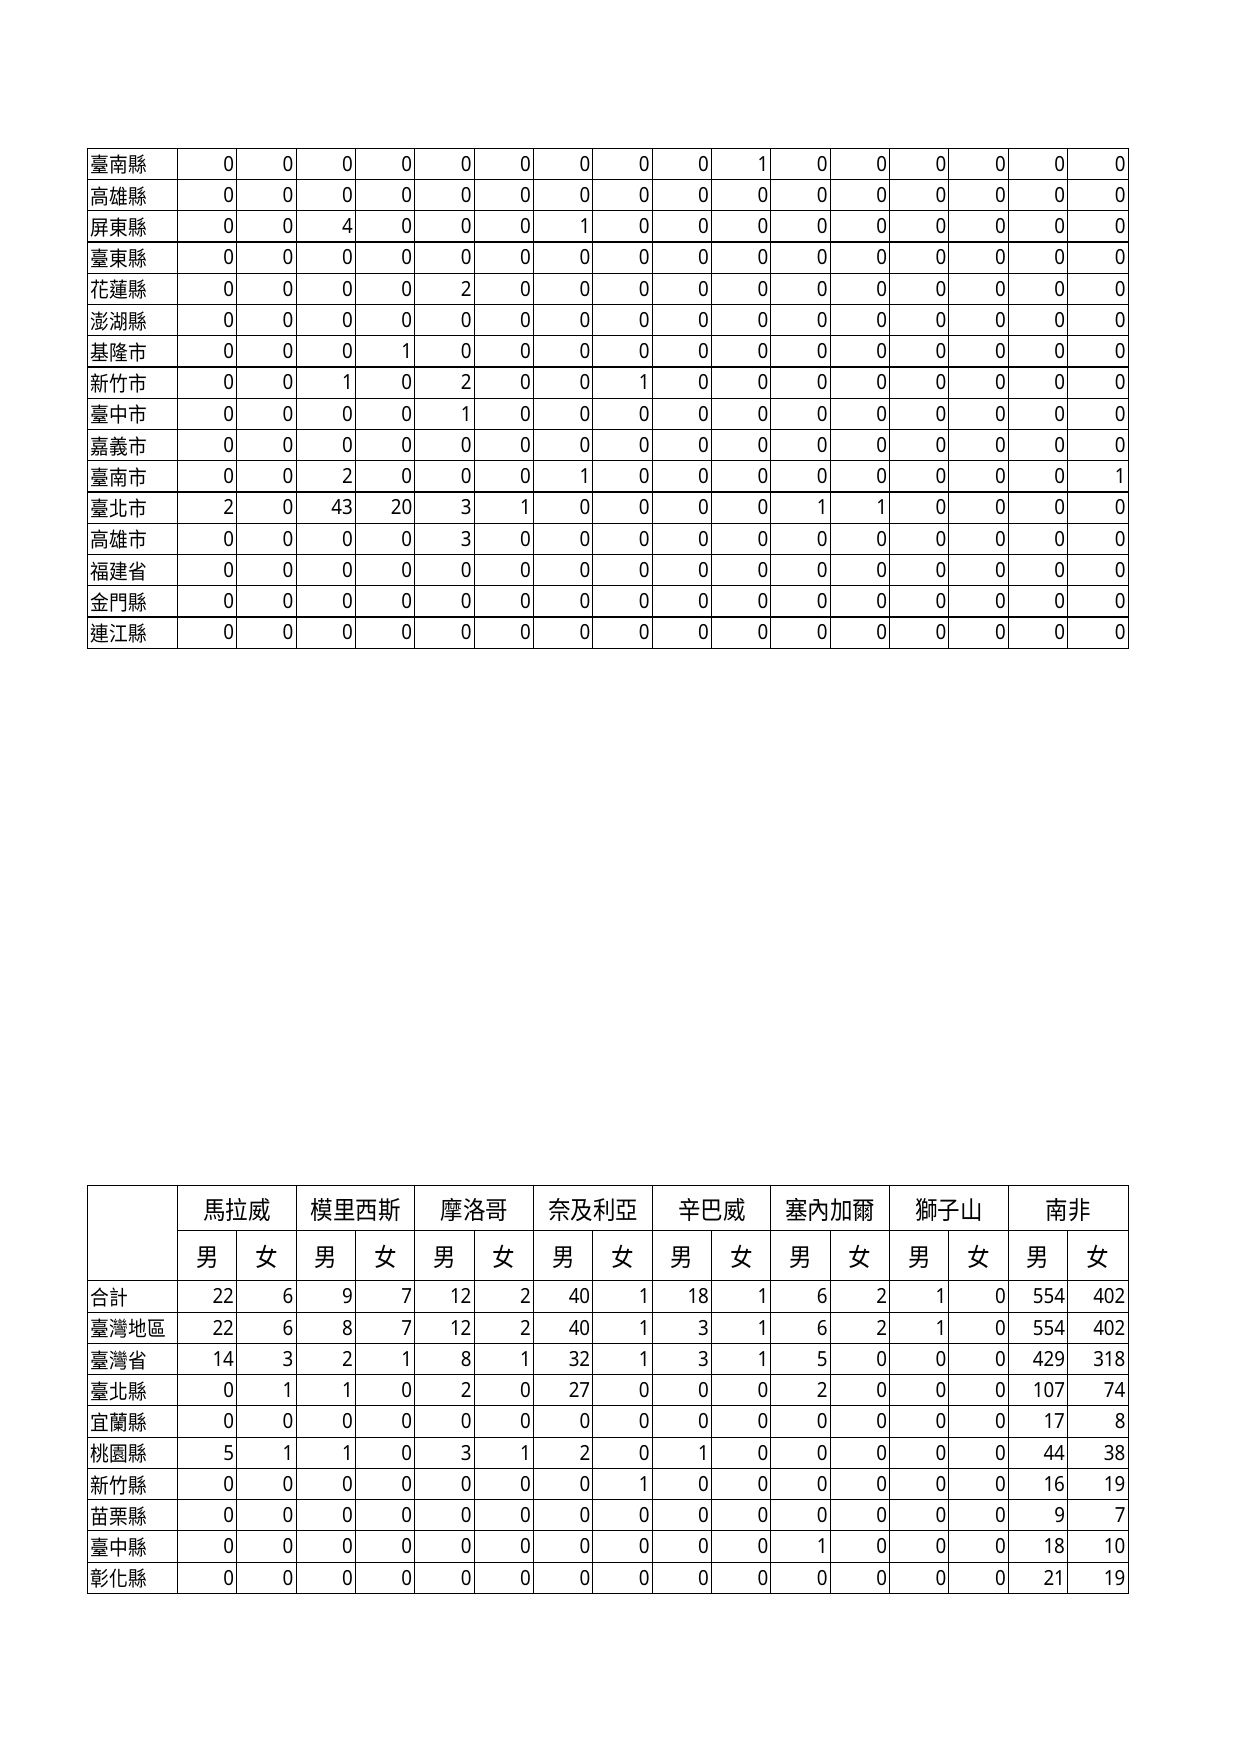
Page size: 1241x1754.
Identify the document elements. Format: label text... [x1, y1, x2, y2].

table_cell 0 [534, 493, 592, 523]
table_cell 0 [237, 430, 296, 460]
table_cell 7 [356, 1281, 414, 1312]
table_cell 0 [475, 149, 533, 179]
table_cell 0 [653, 211, 711, 241]
table_cell 臺南縣 [88, 149, 177, 179]
table_cell 40 [534, 1281, 592, 1312]
table_cell 1 [890, 1281, 948, 1312]
table_cell 0 [534, 243, 592, 273]
table_cell 0 [653, 149, 711, 179]
table_cell 0 [297, 524, 355, 554]
table_cell 0 [593, 1406, 652, 1437]
table_cell 0 [534, 1500, 592, 1530]
table_cell 0 [415, 149, 474, 179]
table_cell 0 [831, 1500, 889, 1530]
table_cell 0 [890, 336, 948, 366]
table_cell 0 [297, 1500, 355, 1530]
table_cell 0 [949, 368, 1008, 398]
table_cell 0 [297, 399, 355, 429]
table_cell 0 [415, 1531, 474, 1562]
table_cell 0 [356, 211, 414, 241]
table_cell 0 [237, 336, 296, 366]
table_cell 3 [415, 1438, 474, 1468]
table_cell 0 [949, 1531, 1008, 1562]
table_cell 嘉義市 [88, 430, 177, 460]
table_cell 0 [415, 430, 474, 460]
table_cell 0 [475, 399, 533, 429]
table_cell 0 [712, 555, 770, 585]
table_cell 0 [356, 274, 414, 304]
table_cell 連江縣 [88, 618, 177, 648]
table_cell 0 [475, 1469, 533, 1499]
table_cell 0 [593, 1375, 652, 1405]
table_cell 0 [356, 1500, 414, 1530]
table_cell 0 [653, 336, 711, 366]
table_cell 0 [356, 305, 414, 335]
table_cell 0 [297, 618, 355, 648]
table_cell 新竹縣 [88, 1469, 177, 1499]
table_cell 1 [297, 1375, 355, 1405]
table_cell 0 [534, 368, 592, 398]
table_cell 0 [890, 461, 948, 491]
table_cell 0 [534, 180, 592, 210]
table_cell 0 [178, 336, 236, 366]
table_cell 7 [1068, 1500, 1128, 1530]
table_cell 臺北縣 [88, 1375, 177, 1405]
table_cell 0 [831, 1438, 889, 1468]
table_cell 0 [593, 524, 652, 554]
table_cell 16 [1009, 1469, 1067, 1499]
table_cell 0 [534, 1406, 592, 1437]
table_cell 0 [949, 1375, 1008, 1405]
table_cell 0 [356, 180, 414, 210]
table_cell 0 [1068, 211, 1128, 241]
table_cell 402 [1068, 1313, 1128, 1343]
table_cell 0 [534, 149, 592, 179]
table_cell 8 [415, 1344, 474, 1374]
table_cell 12 [415, 1281, 474, 1312]
table_cell 0 [831, 336, 889, 366]
table_cell 1 [297, 1438, 355, 1468]
table_cell 0 [890, 555, 948, 585]
table_cell 0 [771, 555, 830, 585]
table_cell 0 [653, 399, 711, 429]
table_cell 0 [178, 274, 236, 304]
table_cell 1 [712, 149, 770, 179]
table_cell 0 [712, 618, 770, 648]
table_cell 0 [1009, 524, 1067, 554]
table_cell 0 [297, 305, 355, 335]
table_cell 1 [712, 1313, 770, 1343]
table_cell 1 [712, 1344, 770, 1374]
table_cell 19 [1068, 1469, 1128, 1499]
table_cell 0 [237, 305, 296, 335]
table_cell 0 [534, 1563, 592, 1593]
table_cell 0 [890, 1344, 948, 1374]
table_cell 0 [475, 555, 533, 585]
table_cell 0 [475, 461, 533, 491]
table_cell 0 [415, 243, 474, 273]
table_cell 男 [771, 1231, 830, 1280]
table_cell 0 [297, 243, 355, 273]
table_cell 0 [237, 586, 296, 616]
table_header 奈及利亞 [534, 1186, 652, 1230]
table_cell 0 [237, 493, 296, 523]
table_cell 0 [890, 430, 948, 460]
table_cell 0 [237, 243, 296, 273]
table_cell 0 [593, 274, 652, 304]
table_cell 3 [415, 524, 474, 554]
table_cell 0 [712, 586, 770, 616]
table_cell 0 [949, 336, 1008, 366]
table_cell 2 [178, 493, 236, 523]
table_cell 0 [237, 211, 296, 241]
table_cell 14 [178, 1344, 236, 1374]
table_cell 0 [831, 211, 889, 241]
table_cell 0 [178, 586, 236, 616]
table_cell 0 [178, 1531, 236, 1562]
table_cell 2 [771, 1375, 830, 1405]
table_cell 0 [949, 1500, 1008, 1530]
table_cell 0 [475, 1375, 533, 1405]
table_cell 0 [890, 149, 948, 179]
table_cell 0 [949, 461, 1008, 491]
table_cell 1 [771, 493, 830, 523]
table_cell 44 [1009, 1438, 1067, 1468]
table_cell 0 [593, 1563, 652, 1593]
table_cell 0 [1009, 430, 1067, 460]
table_cell 0 [178, 524, 236, 554]
table_cell 0 [237, 1500, 296, 1530]
table_cell 0 [237, 1563, 296, 1593]
table_cell 43 [297, 493, 355, 523]
table_cell 0 [949, 524, 1008, 554]
table_cell 0 [712, 1406, 770, 1437]
table_cell 0 [356, 524, 414, 554]
table_header 獅子山 [890, 1186, 1008, 1230]
table_cell 0 [831, 461, 889, 491]
table_cell 22 [178, 1281, 236, 1312]
table_cell 0 [712, 305, 770, 335]
table_cell 0 [831, 1375, 889, 1405]
table_cell 男 [653, 1231, 711, 1280]
table_cell 9 [1009, 1500, 1067, 1530]
table_cell 女 [712, 1231, 770, 1280]
table_cell 0 [475, 180, 533, 210]
table_cell 0 [534, 524, 592, 554]
table_cell 6 [237, 1281, 296, 1312]
table_cell 2 [415, 274, 474, 304]
table_cell 22 [178, 1313, 236, 1343]
table_cell 0 [949, 243, 1008, 273]
table_cell 0 [593, 336, 652, 366]
table_header 塞內加爾 [771, 1186, 889, 1230]
table_cell 0 [593, 461, 652, 491]
table_cell 0 [831, 1344, 889, 1374]
table_cell 0 [653, 1469, 711, 1499]
table_cell 0 [1068, 524, 1128, 554]
table_cell 0 [771, 1469, 830, 1499]
table_cell 554 [1009, 1313, 1067, 1343]
table_cell 高雄縣 [88, 180, 177, 210]
table_cell 74 [1068, 1375, 1128, 1405]
table_cell 0 [415, 180, 474, 210]
table_cell 0 [593, 430, 652, 460]
table_cell 0 [593, 1531, 652, 1562]
table_cell 0 [534, 586, 592, 616]
table_cell 5 [771, 1344, 830, 1374]
table_cell 0 [534, 555, 592, 585]
table_cell 0 [771, 243, 830, 273]
table_cell 0 [949, 1406, 1008, 1437]
table_cell 0 [890, 1469, 948, 1499]
table_cell 0 [653, 524, 711, 554]
table_cell 0 [890, 180, 948, 210]
table_cell 0 [949, 1281, 1008, 1312]
table_cell 402 [1068, 1281, 1128, 1312]
table_cell 0 [890, 243, 948, 273]
table_cell 0 [831, 586, 889, 616]
table_cell 0 [178, 1406, 236, 1437]
table_cell 0 [831, 368, 889, 398]
table_cell 1 [593, 1344, 652, 1374]
table_cell 0 [297, 1531, 355, 1562]
table_cell 0 [771, 180, 830, 210]
table_cell 0 [475, 336, 533, 366]
table_cell 0 [534, 399, 592, 429]
table_cell 0 [771, 1406, 830, 1437]
table_cell 0 [831, 149, 889, 179]
table_cell 0 [178, 243, 236, 273]
table_cell 澎湖縣 [88, 305, 177, 335]
table_cell 0 [534, 618, 592, 648]
table_cell 0 [653, 555, 711, 585]
table_cell 0 [712, 1531, 770, 1562]
table_cell 0 [653, 1563, 711, 1593]
table_cell 1 [237, 1375, 296, 1405]
table_cell 0 [1068, 586, 1128, 616]
table_cell 0 [1009, 618, 1067, 648]
table_header 模里西斯 [297, 1186, 414, 1230]
table_cell 0 [771, 149, 830, 179]
table_cell 0 [475, 1406, 533, 1437]
table_cell 0 [593, 618, 652, 648]
table_cell 3 [415, 493, 474, 523]
table_cell 0 [949, 430, 1008, 460]
table_cell 1 [593, 1313, 652, 1343]
table_cell 0 [712, 1500, 770, 1530]
table_cell 0 [771, 1500, 830, 1530]
table_cell 0 [771, 618, 830, 648]
table_cell 0 [356, 1563, 414, 1593]
table_header 馬拉威 [178, 1186, 296, 1230]
table_cell 0 [949, 1344, 1008, 1374]
table_cell 0 [1009, 180, 1067, 210]
table_cell 0 [593, 1500, 652, 1530]
table_cell 0 [178, 399, 236, 429]
table_cell 1 [475, 493, 533, 523]
table_cell 0 [593, 211, 652, 241]
table_cell 4 [297, 211, 355, 241]
table_cell 0 [415, 1406, 474, 1437]
table_cell 苗栗縣 [88, 1500, 177, 1530]
table_cell 2 [475, 1281, 533, 1312]
table_cell 臺灣地區 [88, 1313, 177, 1343]
table_cell 臺東縣 [88, 243, 177, 273]
table_cell 0 [415, 618, 474, 648]
table_cell 0 [949, 586, 1008, 616]
table_cell 屏東縣 [88, 211, 177, 241]
table_cell 0 [949, 180, 1008, 210]
table_cell 0 [1009, 211, 1067, 241]
table_cell 0 [712, 461, 770, 491]
table_cell 0 [653, 1375, 711, 1405]
table_cell 0 [415, 1500, 474, 1530]
table_cell 0 [949, 149, 1008, 179]
table_cell 2 [831, 1313, 889, 1343]
table_cell 0 [593, 555, 652, 585]
table_cell 40 [534, 1313, 592, 1343]
table_cell 桃園縣 [88, 1438, 177, 1468]
table_cell 0 [949, 493, 1008, 523]
table_cell 5 [178, 1438, 236, 1468]
table_cell 0 [771, 1563, 830, 1593]
table_cell 0 [356, 618, 414, 648]
table_cell 0 [890, 1531, 948, 1562]
table_cell 0 [831, 1406, 889, 1437]
table_cell 0 [356, 461, 414, 491]
table_cell 1 [475, 1438, 533, 1468]
table_cell 高雄市 [88, 524, 177, 554]
table_cell 0 [653, 180, 711, 210]
table_cell 3 [237, 1344, 296, 1374]
table_cell 0 [356, 1406, 414, 1437]
table_cell 0 [712, 243, 770, 273]
table_cell 0 [831, 243, 889, 273]
table_cell 0 [356, 368, 414, 398]
table_cell 0 [831, 1563, 889, 1593]
table_cell 臺灣省 [88, 1344, 177, 1374]
table_cell 0 [356, 399, 414, 429]
table_cell 0 [237, 149, 296, 179]
table_cell 男 [297, 1231, 355, 1280]
table_cell 0 [712, 274, 770, 304]
table_cell 金門縣 [88, 586, 177, 616]
table_cell 7 [356, 1313, 414, 1343]
table_cell 19 [1068, 1563, 1128, 1593]
table_cell 0 [178, 368, 236, 398]
table_cell 0 [178, 555, 236, 585]
table_cell 1 [593, 1281, 652, 1312]
table_cell 1 [237, 1438, 296, 1468]
table_cell 2 [297, 461, 355, 491]
table_cell 0 [1009, 243, 1067, 273]
table_cell 0 [178, 1500, 236, 1530]
table_cell 0 [297, 1406, 355, 1437]
table_cell 0 [653, 274, 711, 304]
table_cell 0 [1068, 149, 1128, 179]
table_cell 18 [653, 1281, 711, 1312]
table_cell 0 [712, 524, 770, 554]
table_cell 女 [1068, 1231, 1128, 1280]
table_cell 0 [593, 243, 652, 273]
table_cell 0 [890, 399, 948, 429]
table_cell 0 [178, 149, 236, 179]
table_cell 0 [890, 1375, 948, 1405]
table_cell 0 [653, 430, 711, 460]
table_cell 0 [949, 1469, 1008, 1499]
table_cell 17 [1009, 1406, 1067, 1437]
table_cell 0 [297, 274, 355, 304]
table_cell 0 [475, 211, 533, 241]
table_cell 0 [771, 524, 830, 554]
table_cell 0 [593, 149, 652, 179]
table_cell 0 [415, 461, 474, 491]
table_cell 0 [356, 149, 414, 179]
table_cell 0 [1009, 555, 1067, 585]
table_cell 27 [534, 1375, 592, 1405]
table_cell 女 [593, 1231, 652, 1280]
table_cell 0 [297, 430, 355, 460]
table_cell 女 [831, 1231, 889, 1280]
table_cell 0 [475, 274, 533, 304]
table_cell 1 [356, 1344, 414, 1374]
table_cell 0 [237, 1469, 296, 1499]
table_cell 基隆市 [88, 336, 177, 366]
table_cell 318 [1068, 1344, 1128, 1374]
table_cell 0 [356, 1469, 414, 1499]
table_cell 0 [1068, 243, 1128, 273]
table_cell 6 [237, 1313, 296, 1343]
table_cell 0 [356, 1375, 414, 1405]
table_cell 0 [890, 493, 948, 523]
table_cell 0 [1009, 336, 1067, 366]
table_cell 1 [415, 399, 474, 429]
table_cell 0 [890, 524, 948, 554]
table_cell 0 [297, 149, 355, 179]
table_cell 0 [1068, 493, 1128, 523]
table_cell 0 [237, 1406, 296, 1437]
table_cell 3 [653, 1344, 711, 1374]
table_cell 0 [475, 243, 533, 273]
table_cell 18 [1009, 1531, 1067, 1562]
table_cell 0 [1009, 461, 1067, 491]
table_cell 0 [712, 211, 770, 241]
table_cell 0 [1068, 274, 1128, 304]
table_cell 0 [178, 305, 236, 335]
table_cell 0 [475, 1531, 533, 1562]
table_cell 0 [1068, 180, 1128, 210]
table_cell 0 [890, 305, 948, 335]
table_header 南非 [1009, 1186, 1128, 1230]
table_cell 0 [475, 524, 533, 554]
table_cell 0 [653, 586, 711, 616]
table_cell 0 [1009, 493, 1067, 523]
table_cell 0 [475, 1563, 533, 1593]
table_cell 0 [949, 618, 1008, 648]
table_cell 0 [653, 461, 711, 491]
table_cell 0 [237, 555, 296, 585]
table_cell 9 [297, 1281, 355, 1312]
table_cell 0 [1009, 586, 1067, 616]
table_cell 1 [593, 1469, 652, 1499]
table_cell 臺南市 [88, 461, 177, 491]
table_cell 0 [237, 618, 296, 648]
table_cell 2 [534, 1438, 592, 1468]
table_cell 0 [712, 1563, 770, 1593]
table_cell 0 [771, 274, 830, 304]
table_cell 0 [712, 493, 770, 523]
table_cell 0 [771, 305, 830, 335]
table_cell 2 [831, 1281, 889, 1312]
table_cell 0 [475, 618, 533, 648]
table_cell 0 [178, 1563, 236, 1593]
table_cell 0 [831, 555, 889, 585]
table_cell 1 [534, 461, 592, 491]
table_cell 男 [415, 1231, 474, 1280]
table_cell 0 [771, 430, 830, 460]
table_cell 0 [297, 555, 355, 585]
table_cell 0 [356, 243, 414, 273]
table_cell 花蓮縣 [88, 274, 177, 304]
table_cell 0 [237, 524, 296, 554]
table_cell 0 [415, 211, 474, 241]
table_cell 合計 [88, 1281, 177, 1312]
table_cell 0 [178, 211, 236, 241]
table_cell 0 [1009, 399, 1067, 429]
table_cell 0 [415, 555, 474, 585]
table_cell 0 [1068, 399, 1128, 429]
table_cell 0 [1009, 305, 1067, 335]
table_cell 0 [890, 618, 948, 648]
table_cell 0 [653, 305, 711, 335]
table_cell 0 [712, 1375, 770, 1405]
table_cell 0 [949, 399, 1008, 429]
table_cell 0 [1068, 555, 1128, 585]
table_cell 0 [949, 555, 1008, 585]
table_cell 2 [297, 1344, 355, 1374]
table_cell 0 [178, 1469, 236, 1499]
table_cell 0 [712, 399, 770, 429]
table_cell 0 [890, 1438, 948, 1468]
table_cell 0 [593, 305, 652, 335]
table_cell 0 [771, 1438, 830, 1468]
table_cell 0 [475, 305, 533, 335]
table_cell 0 [415, 1469, 474, 1499]
table_header 辛巴威 [653, 1186, 770, 1230]
table_cell 2 [415, 368, 474, 398]
table_cell 0 [949, 305, 1008, 335]
table_cell 6 [771, 1313, 830, 1343]
table_cell 0 [890, 1563, 948, 1593]
table_cell 0 [415, 1563, 474, 1593]
table_cell 男 [1009, 1231, 1067, 1280]
table_cell 0 [712, 368, 770, 398]
table_cell 0 [712, 1469, 770, 1499]
table_cell 0 [771, 586, 830, 616]
table_cell 0 [831, 1531, 889, 1562]
table_cell 2 [415, 1375, 474, 1405]
table_cell 女 [237, 1231, 296, 1280]
table_cell 0 [1009, 274, 1067, 304]
table_cell 0 [653, 1406, 711, 1437]
table_cell 10 [1068, 1531, 1128, 1562]
table_cell 新竹市 [88, 368, 177, 398]
table_cell 0 [771, 211, 830, 241]
table_cell 38 [1068, 1438, 1128, 1468]
table_cell 0 [415, 586, 474, 616]
table_cell 0 [475, 368, 533, 398]
table_cell 1 [1068, 461, 1128, 491]
table_cell 0 [890, 274, 948, 304]
table_header 摩洛哥 [415, 1186, 533, 1230]
table_cell 1 [712, 1281, 770, 1312]
table_cell 男 [178, 1231, 236, 1280]
table_cell 福建省 [88, 555, 177, 585]
table_cell 8 [1068, 1406, 1128, 1437]
table_header [88, 1186, 177, 1280]
table_cell 0 [771, 461, 830, 491]
table_cell 1 [534, 211, 592, 241]
table_cell 1 [771, 1531, 830, 1562]
table_cell 0 [534, 1531, 592, 1562]
table_cell 1 [831, 493, 889, 523]
table_cell 0 [237, 399, 296, 429]
table_cell 0 [1068, 305, 1128, 335]
table_cell 女 [949, 1231, 1008, 1280]
table_cell 107 [1009, 1375, 1067, 1405]
table_cell 0 [534, 430, 592, 460]
table_cell 0 [475, 1500, 533, 1530]
table_cell 0 [237, 1531, 296, 1562]
table_cell 0 [356, 586, 414, 616]
table_cell 0 [297, 180, 355, 210]
table_cell 彰化縣 [88, 1563, 177, 1593]
table_cell 0 [178, 1375, 236, 1405]
table_cell 0 [890, 211, 948, 241]
table_cell 0 [534, 336, 592, 366]
table_cell 0 [237, 368, 296, 398]
table_cell 20 [356, 493, 414, 523]
table_cell 0 [475, 586, 533, 616]
table_cell 女 [475, 1231, 533, 1280]
table_cell 0 [949, 1438, 1008, 1468]
table_cell 0 [653, 618, 711, 648]
table_cell 0 [1009, 149, 1067, 179]
table_cell 8 [297, 1313, 355, 1343]
table_cell 宜蘭縣 [88, 1406, 177, 1437]
table_cell 554 [1009, 1281, 1067, 1312]
table_cell 3 [653, 1313, 711, 1343]
table_cell 0 [831, 1469, 889, 1499]
table_cell 0 [712, 180, 770, 210]
table_cell 1 [475, 1344, 533, 1374]
table_cell 0 [949, 1563, 1008, 1593]
table_cell 0 [1009, 368, 1067, 398]
table_cell 0 [178, 461, 236, 491]
table_cell 0 [831, 399, 889, 429]
table_cell 0 [653, 243, 711, 273]
table_cell 12 [415, 1313, 474, 1343]
table_cell 0 [237, 461, 296, 491]
table_cell 0 [297, 1469, 355, 1499]
table_cell 0 [712, 430, 770, 460]
table_cell 0 [593, 399, 652, 429]
table_cell 0 [237, 274, 296, 304]
table_cell 男 [890, 1231, 948, 1280]
table_cell 1 [297, 368, 355, 398]
table_cell 0 [890, 586, 948, 616]
table_cell 0 [890, 1406, 948, 1437]
table_cell 0 [771, 368, 830, 398]
table_cell 0 [356, 1531, 414, 1562]
table_cell 0 [653, 1531, 711, 1562]
table_cell 0 [297, 336, 355, 366]
table_cell 1 [356, 336, 414, 366]
table_cell 0 [178, 618, 236, 648]
table_cell 0 [178, 430, 236, 460]
table_cell 0 [534, 305, 592, 335]
table_cell 0 [712, 1438, 770, 1468]
table_cell 0 [831, 180, 889, 210]
table_cell 0 [653, 1500, 711, 1530]
table_cell 32 [534, 1344, 592, 1374]
table_cell 0 [653, 368, 711, 398]
table_cell 0 [653, 493, 711, 523]
table_cell 429 [1009, 1344, 1067, 1374]
table_cell 0 [356, 430, 414, 460]
table_cell 0 [356, 555, 414, 585]
table_cell 6 [771, 1281, 830, 1312]
table_cell 0 [534, 274, 592, 304]
table_cell 臺中市 [88, 399, 177, 429]
table_cell 0 [949, 274, 1008, 304]
table_cell 0 [593, 180, 652, 210]
table_cell 0 [712, 336, 770, 366]
table_cell 0 [831, 305, 889, 335]
table_cell 2 [475, 1313, 533, 1343]
table_cell 0 [356, 1438, 414, 1468]
table_cell 0 [831, 524, 889, 554]
table_cell 21 [1009, 1563, 1067, 1593]
table_cell 0 [237, 180, 296, 210]
table_cell 1 [890, 1313, 948, 1343]
table_cell 0 [831, 618, 889, 648]
table_cell 0 [831, 274, 889, 304]
table_cell 0 [1068, 368, 1128, 398]
table_cell 0 [593, 1438, 652, 1468]
table_cell 臺中縣 [88, 1531, 177, 1562]
table_cell 臺北市 [88, 493, 177, 523]
table_cell 0 [475, 430, 533, 460]
table_cell 0 [1068, 430, 1128, 460]
table_cell 0 [534, 1469, 592, 1499]
table_cell 1 [593, 368, 652, 398]
table_cell 0 [831, 430, 889, 460]
table_cell 0 [890, 368, 948, 398]
table_cell 0 [949, 1313, 1008, 1343]
table_cell 0 [415, 336, 474, 366]
table_cell 0 [593, 586, 652, 616]
table_cell 0 [771, 399, 830, 429]
table_cell 男 [534, 1231, 592, 1280]
table_cell 0 [297, 586, 355, 616]
table_cell 1 [653, 1438, 711, 1468]
table_cell 0 [593, 493, 652, 523]
table_cell 0 [178, 180, 236, 210]
table_cell 0 [771, 336, 830, 366]
table_cell 0 [949, 211, 1008, 241]
table_cell 0 [1068, 618, 1128, 648]
table_cell 0 [415, 305, 474, 335]
table_cell 0 [297, 1563, 355, 1593]
table_cell 女 [356, 1231, 414, 1280]
table_cell 0 [1068, 336, 1128, 366]
table_cell 0 [890, 1500, 948, 1530]
